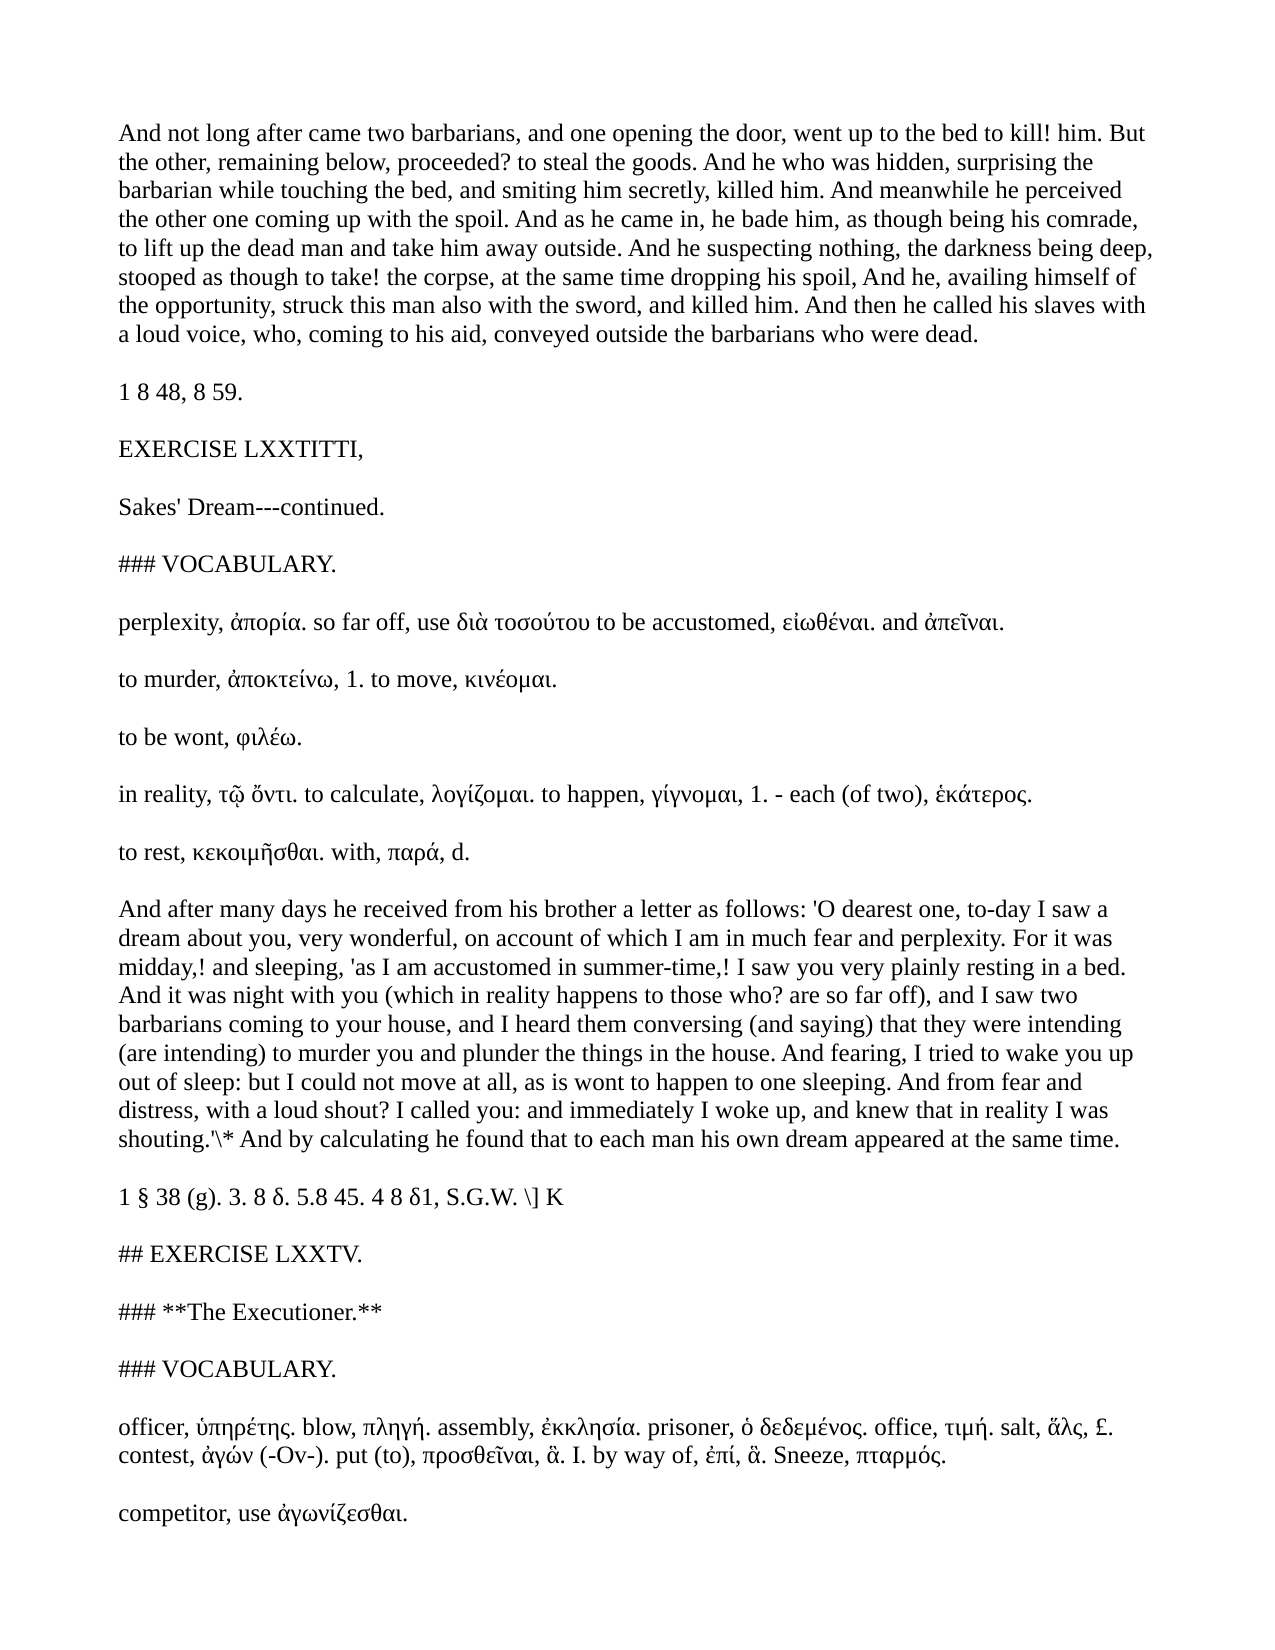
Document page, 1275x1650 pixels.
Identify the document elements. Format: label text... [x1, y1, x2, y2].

text ### **The Executioner.** [118, 1297, 1157, 1326]
text competitor, use ἀγωνίζεσθαι. [118, 1498, 1157, 1527]
text officer, ὑπηρέτης. blow, πληγή. assembly, ἐκκλησία. prisoner, ὁ δεδεμένος. office, τιμή. salt, ἅλς, £. contest, ἀγών (-Ov-). put (to), προσθεῖναι, ἃ. I. by way of, ἐπί, ἃ. Sneeze, πταρμός. [118, 1412, 1157, 1469]
text And not long after came two barbarians, and one opening the door, went up to the bed to kill! him. But the other, remaining below, proceeded? to steal the goods. And he who was hidden, surprising the barbarian while touching the bed, and smiting him secretly, killed him. And meanwhile he perceived the other one coming up with the spoil. And as he came in, he bade him, as though being his comrade, to lift up the dead man and take him away outside. And he suspecting nothing, the darkness being deep, stooped as though to take! the corpse, at the same time dropping his spoil, And he, availing himself of the opportunity, struck this man also with the sword, and killed him. And then he called his slaves with a loud voice, who, coming to his aid, conveyed outside the barbarians who were dead. [118, 118, 1157, 348]
text to rest, κεκοιμῆσθαι. with, παρά, d. [118, 837, 1157, 866]
text 1 8 48, 8 59. [118, 377, 1157, 406]
text in reality, τῷ ὄντι. to calculate, λογίζομαι. to happen, γίγνομαι, 1. - each (of two), ἑκάτερος. [118, 779, 1157, 808]
text to be wont, φιλέω. [118, 722, 1157, 751]
text ## EXERCISE LXXTV. [118, 1239, 1157, 1268]
text ### VOCABULARY. [118, 1354, 1157, 1383]
text 1 § 38 (g). 3. 8 δ. 5.8 45. 4 8 δ1, S.G.W. \] K [118, 1182, 1157, 1211]
text EXERCISE LXXTITTI, [118, 434, 1157, 463]
text And after many days he received from his brother a letter as follows: 'O dearest one, to-day I saw a dream about you, very wonderful, on account of which I am in much fear and perplexity. For it was midday,! and sleeping, 'as I am accustomed in summer-time,! I saw you very plainly resting in a bed. And it was night with you (which in reality happens to those who? are so far off), and I saw two barbarians coming to your house, and I heard them conversing (and saying) that they were intending (are intending) to murder you and plunder the things in the house. And fearing, I tried to wake you up out of sleep: but I could not move at all, as is wont to happen to one sleeping. And from fear and distress, with a loud shout? I called you: and immediately I woke up, and knew that in reality I was shouting.'\* And by calculating he found that to each man his own dream appeared at the same time. [118, 894, 1157, 1153]
text to murder, ἀποκτείνω, 1. to move, κινέομαι. [118, 664, 1157, 693]
text Sakes' Dream---continued. [118, 492, 1157, 521]
text perplexity, ἀπορία. so far off, use διὰ τοσούτου to be accustomed, εἰωθέναι. and ἀπεῖναι. [118, 607, 1157, 636]
text ### VOCABULARY. [118, 549, 1157, 578]
